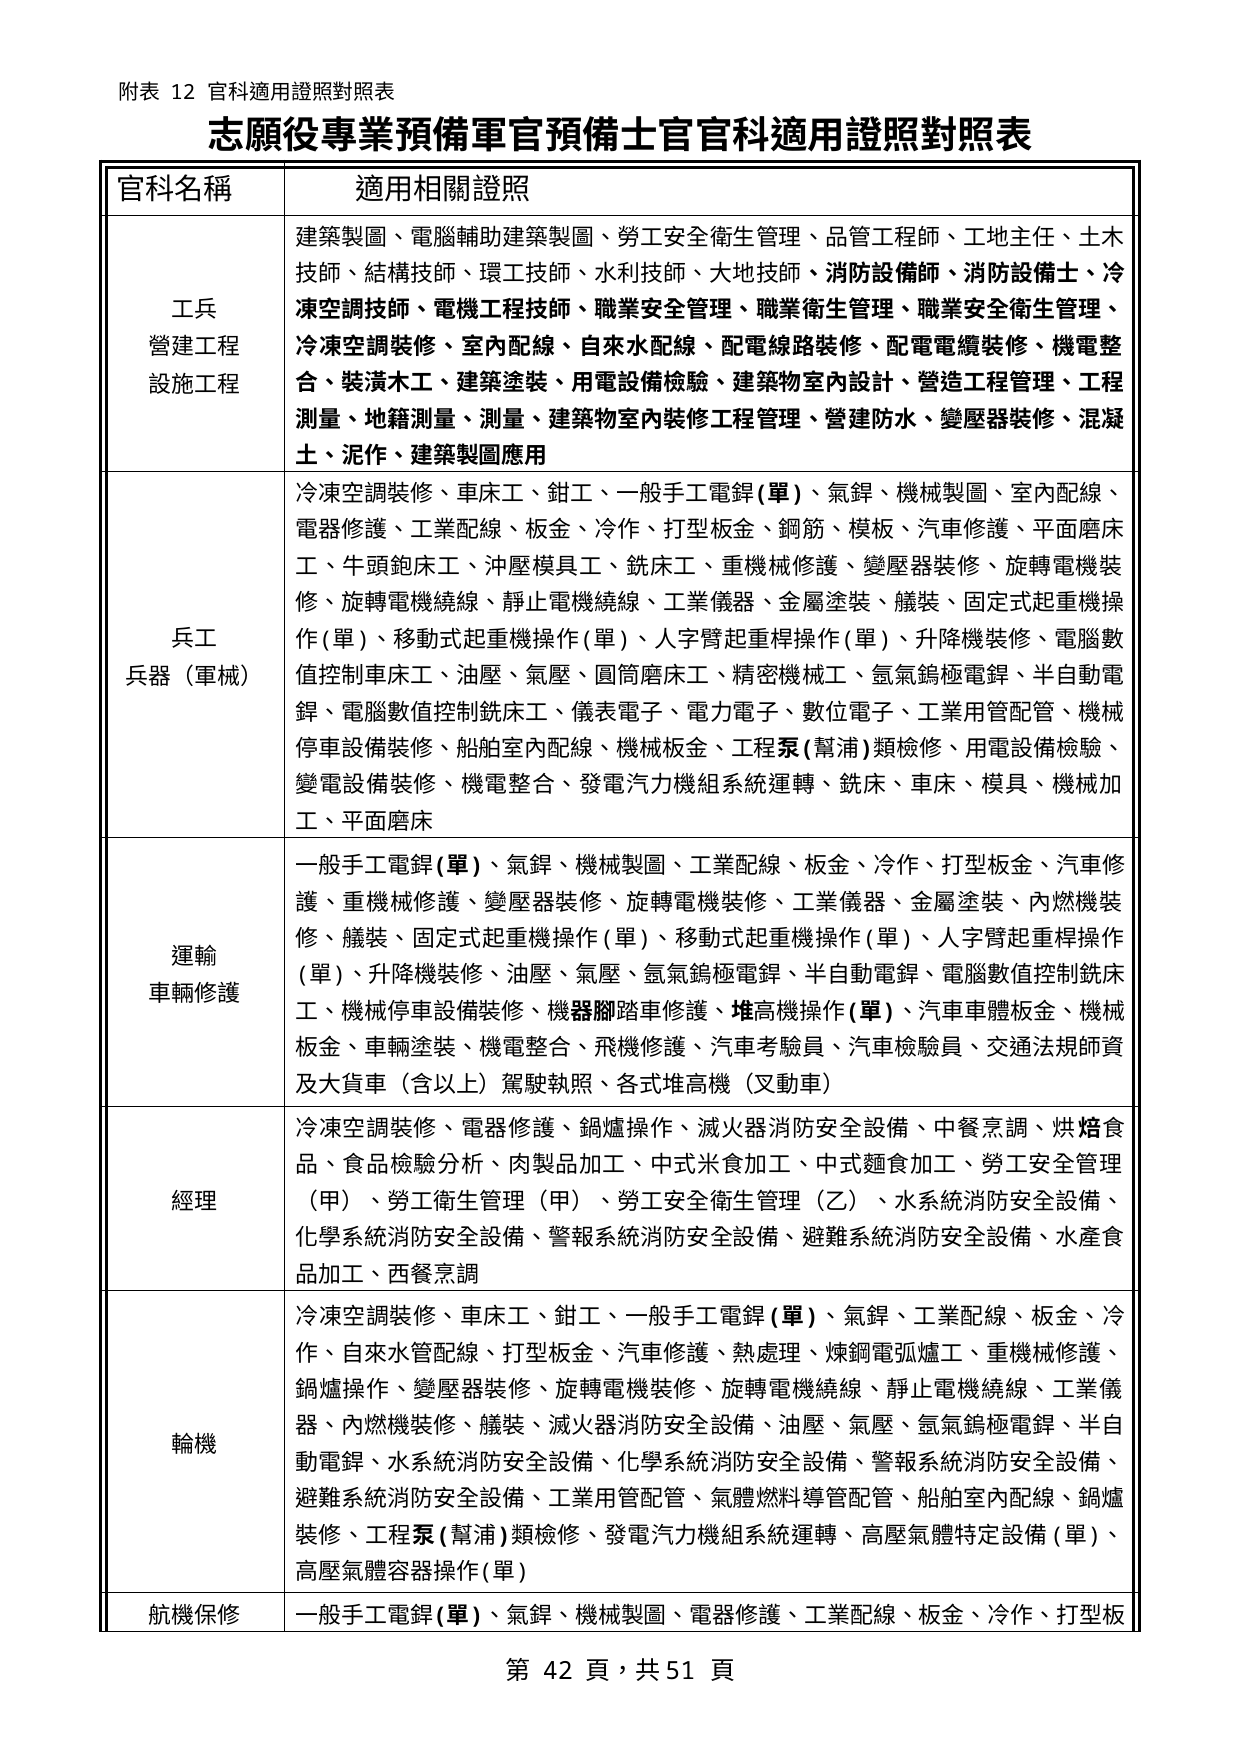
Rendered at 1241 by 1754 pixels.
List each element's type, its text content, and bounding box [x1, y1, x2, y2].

table_header 官科名稱 [104, 163, 284, 215]
text 附表 12 官科適用證照對照表 [118, 75, 1122, 105]
table_cell 兵工 兵器（軍械） [108, 472, 284, 837]
table_cell 航機保修 [108, 1593, 284, 1631]
table_cell 運輸 車輛修護 [108, 838, 284, 1106]
table_cell 工兵 營建工程 設施工程 [108, 216, 284, 471]
text 志願役專業預備軍官預備士官官科適用證照對照表 [118, 105, 1122, 159]
table_cell 冷凍空調裝修、車床工、鉗工、一般手工電銲(單)、氣銲、工業配線、板金、冷作、自來水管配線、打型板金、汽車修護、熱處理、煉鋼電弧爐工、重機械修護、鍋爐操作、變壓器裝修、旋轉電機裝修、旋轉電機繞線、靜止電機繞線、工業儀器、內燃機裝修、艤裝、滅火器消防安全設備、油壓、氣壓、氬氣鎢極電銲、半自動電銲、水系統消防安全設備、化學系統消防安全設備、警報系統消防安全設備、避難系統消防安全設備、工業用管配管、氣體燃料導管配管、船舶室內配線、鍋爐裝修、工程泵(幫浦)類檢修、發電汽力機組系統運轉、高壓氣體特定設備(單)、高壓氣體容器操作(單) [285, 1291, 1132, 1592]
table_cell 一般手工電銲(單)、氣銲、機械製圖、工業配線、板金、冷作、打型板金、汽車修護、重機械修護、變壓器裝修、旋轉電機裝修、工業儀器、金屬塗裝、內燃機裝修、艤裝、固定式起重機操作(單)、移動式起重機操作(單)、人字臂起重桿操作(單)、升降機裝修、油壓、氣壓、氬氣鎢極電銲、半自動電銲、電腦數值控制銑床工、機械停車設備裝修、機器腳踏車修護、堆高機操作(單)、汽車車體板金、機械板金、車輛塗裝、機電整合、飛機修護、汽車考驗員、汽車檢驗員、交通法規師資及大貨車（含以上）駕駛執照、各式堆高機（叉動車） [285, 838, 1132, 1106]
table_cell 一般手工電銲(單)、氣銲、機械製圖、電器修護、工業配線、板金、冷作、打型板 [285, 1593, 1132, 1631]
table_cell 建築製圖、電腦輔助建築製圖、勞工安全衛生管理、品管工程師、工地主任、土木技師、結構技師、環工技師、水利技師、大地技師、消防設備師、消防設備士、冷凍空調技師、電機工程技師、職業安全管理、職業衛生管理、職業安全衛生管理、冷凍空調裝修、室內配線、自來水配線、配電線路裝修、配電電纜裝修、機電整合、裝潢木工、建築塗裝、用電設備檢驗、建築物室內設計、營造工程管理、工程測量、地籍測量、測量、建築物室內裝修工程管理、營建防水、變壓器裝修、混凝土、泥作、建築製圖應用 [285, 216, 1132, 471]
table_cell 輪機 [108, 1291, 284, 1592]
table_header 適用相關證照 [285, 163, 1136, 215]
table_cell 經理 [108, 1107, 284, 1289]
table_cell 冷凍空調裝修、電器修護、鍋爐操作、滅火器消防安全設備、中餐烹調、烘焙食品、食品檢驗分析、肉製品加工、中式米食加工、中式麵食加工、勞工安全管理（甲）、勞工衛生管理（甲）、勞工安全衛生管理（乙）、水系統消防安全設備、化學系統消防安全設備、警報系統消防安全設備、避難系統消防安全設備、水產食品加工、西餐烹調 [285, 1107, 1132, 1289]
table_cell 冷凍空調裝修、車床工、鉗工、一般手工電銲(單)、氣銲、機械製圖、室內配線、電器修護、工業配線、板金、冷作、打型板金、鋼筋、模板、汽車修護、平面磨床工、牛頭鉋床工、沖壓模具工、銑床工、重機械修護、變壓器裝修、旋轉電機裝修、旋轉電機繞線、靜止電機繞線、工業儀器、金屬塗裝、艤裝、固定式起重機操作(單)、移動式起重機操作(單)、人字臂起重桿操作(單)、升降機裝修、電腦數值控制車床工、油壓、氣壓、圓筒磨床工、精密機械工、氬氣鎢極電銲、半自動電銲、電腦數值控制銑床工、儀表電子、電力電子、數位電子、工業用管配管、機械停車設備裝修、船舶室內配線、機械板金、工程泵(幫浦)類檢修、用電設備檢驗、變電設備裝修、機電整合、發電汽力機組系統運轉、銑床、車床、模具、機械加工、平面磨床 [285, 472, 1132, 837]
